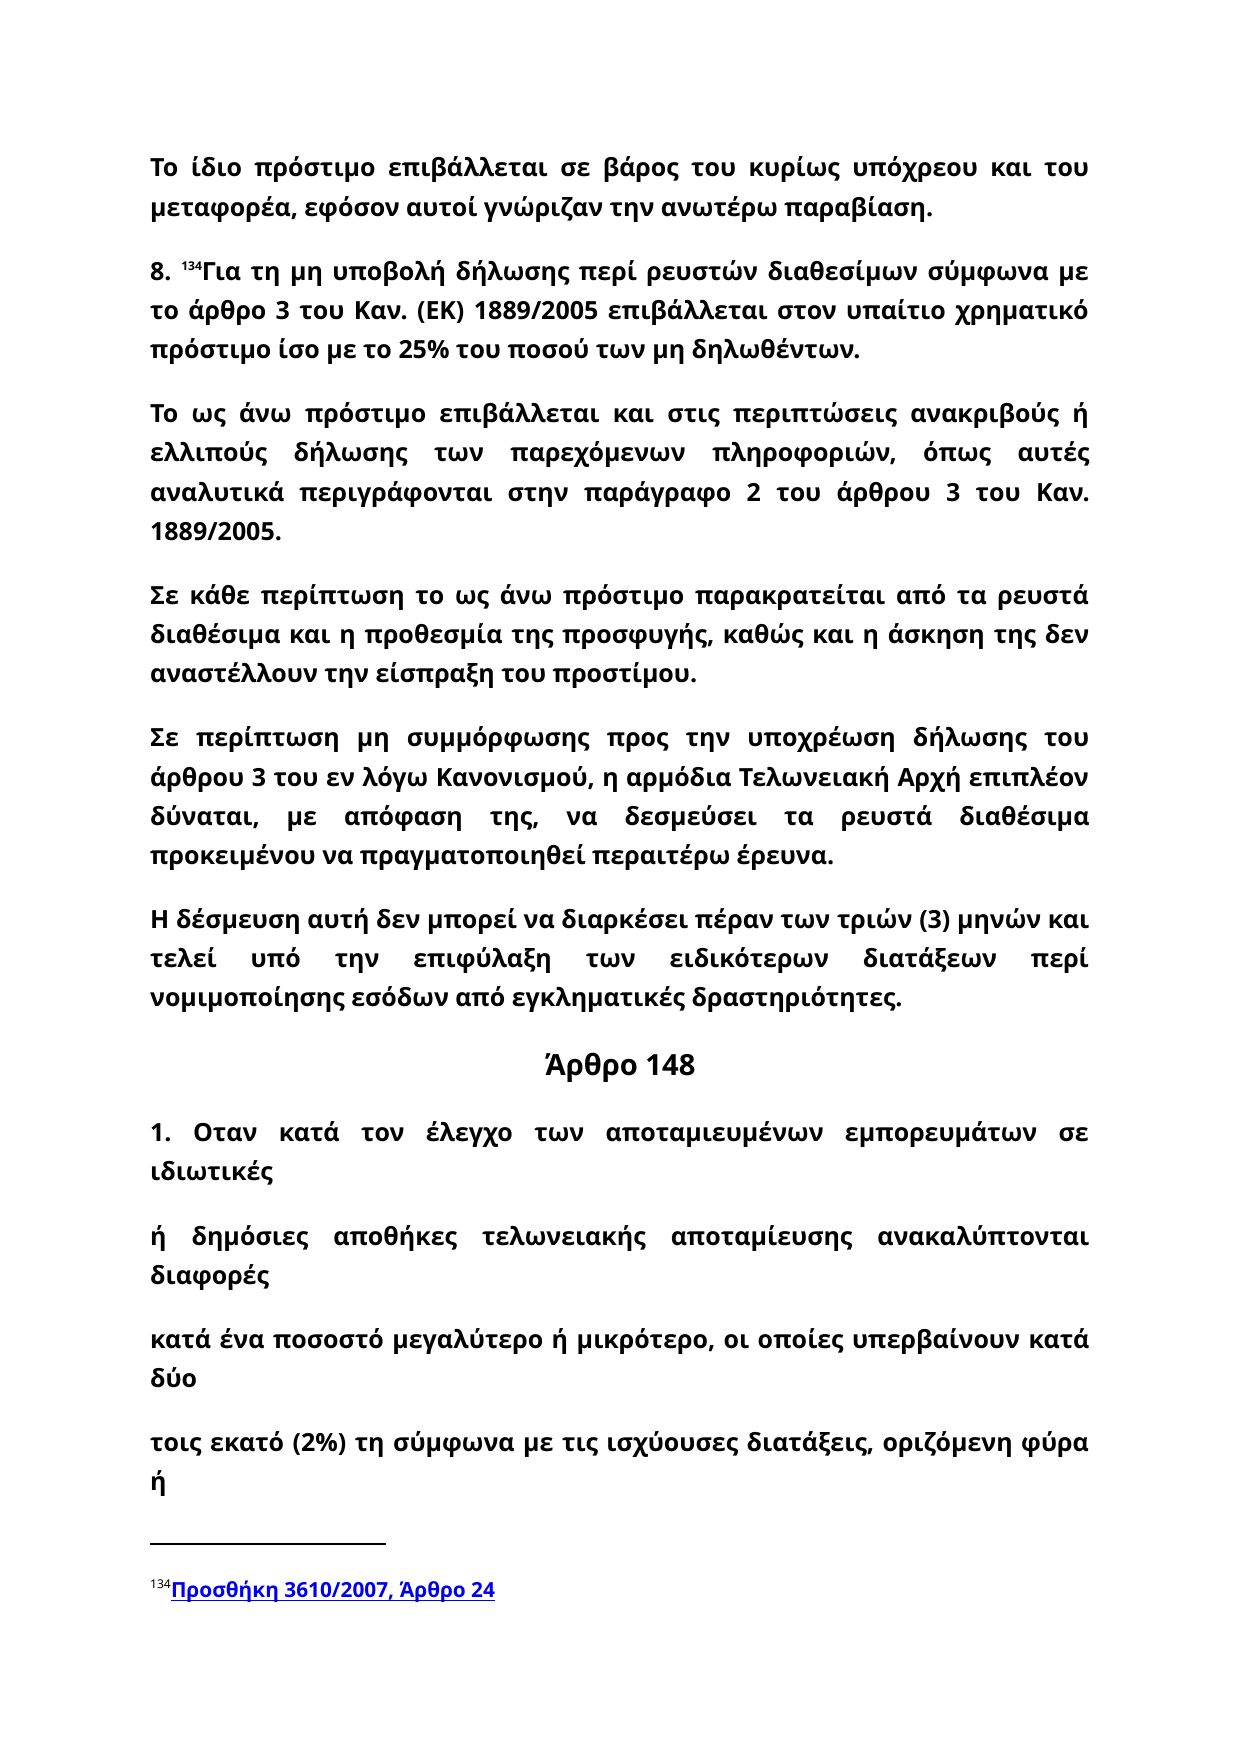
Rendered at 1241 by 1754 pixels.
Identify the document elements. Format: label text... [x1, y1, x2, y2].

text τοις εκατό (2%) τη σύμφωνα με τις ισχύουσες διατάξεις, οριζόμενη φύρα ή [150, 1425, 1090, 1498]
text κατά ένα ποσοστό μεγαλύτερο ή μικρότερο, οι οποίες υπερβαίνουν κατά δύο [150, 1321, 1090, 1395]
text Σε περίπτωση μη συμμόρφωσης προς την υποχρέωση δήλωσης του άρθρου 3 του εν λόγω Κανονισμού, η αρμόδια Τελωνειακή Αρχή επιπλέον δύναται, με απόφαση της, να δεσμεύσει τα ρευστά διαθέσιμα προκειμένου να πραγματοποιηθεί περαιτέρω έρευνα. [150, 720, 1090, 872]
text Η δέσμευση αυτή δεν μπορεί να διαρκέσει πέραν των τριών (3) μηνών και τελεί υπό την επιφύλαξη των ειδικότερων διατάξεων περί νομιμοποίησης εσόδων από εγκληματικές δραστηριότητες. [150, 902, 1090, 1014]
text Προσθήκη 3610/2007, Άρθρο 24 [150, 1576, 1090, 1604]
subtitle Άρθρο 148 [150, 1044, 1090, 1084]
text Το ως άνω πρόστιμο επιβάλλεται και στις περιπτώσεις ανακριβούς ή ελλιπούς δήλωσης των παρεχόμενων πληροφοριών, όπως αυτές αναλυτικά περιγράφονται στην παράγραφο 2 του άρθρου 3 του Καν. 1889/2005. [150, 396, 1090, 547]
text Το ίδιο πρόστιμο επιβάλλεται σε βάρος του κυρίως υπόχρεου και του μεταφορέα, εφόσον αυτοί γνώριζαν την ανωτέρω παραβίαση. [150, 150, 1090, 223]
text 1. Οταν κατά τον έλεγχο των αποταμιευμένων εμπορευμάτων σε ιδιωτικές [150, 1115, 1090, 1188]
text Σε κάθε περίπτωση το ως άνω πρόστιμο παρακρατείται από τα ρευστά διαθέσιμα και η προθεσμία της προσφυγής, καθώς και η άσκηση της δεν αναστέλλουν την είσπραξη του προστίμου. [150, 577, 1090, 690]
text ή δημόσιες αποθήκες τελωνειακής αποταμίευσης ανακαλύπτονται διαφορές [150, 1218, 1090, 1291]
text 8. Για τη μη υποβολή δήλωσης περί ρευστών διαθεσίμων σύμφωνα με το άρθρο 3 του Καν. (ΕΚ) 1889/2005 επιβάλλεται στον υπαίτιο χρηματικό πρόστιμο ίσο με το 25% του ποσού των μη δηλωθέντων. [150, 253, 1090, 366]
